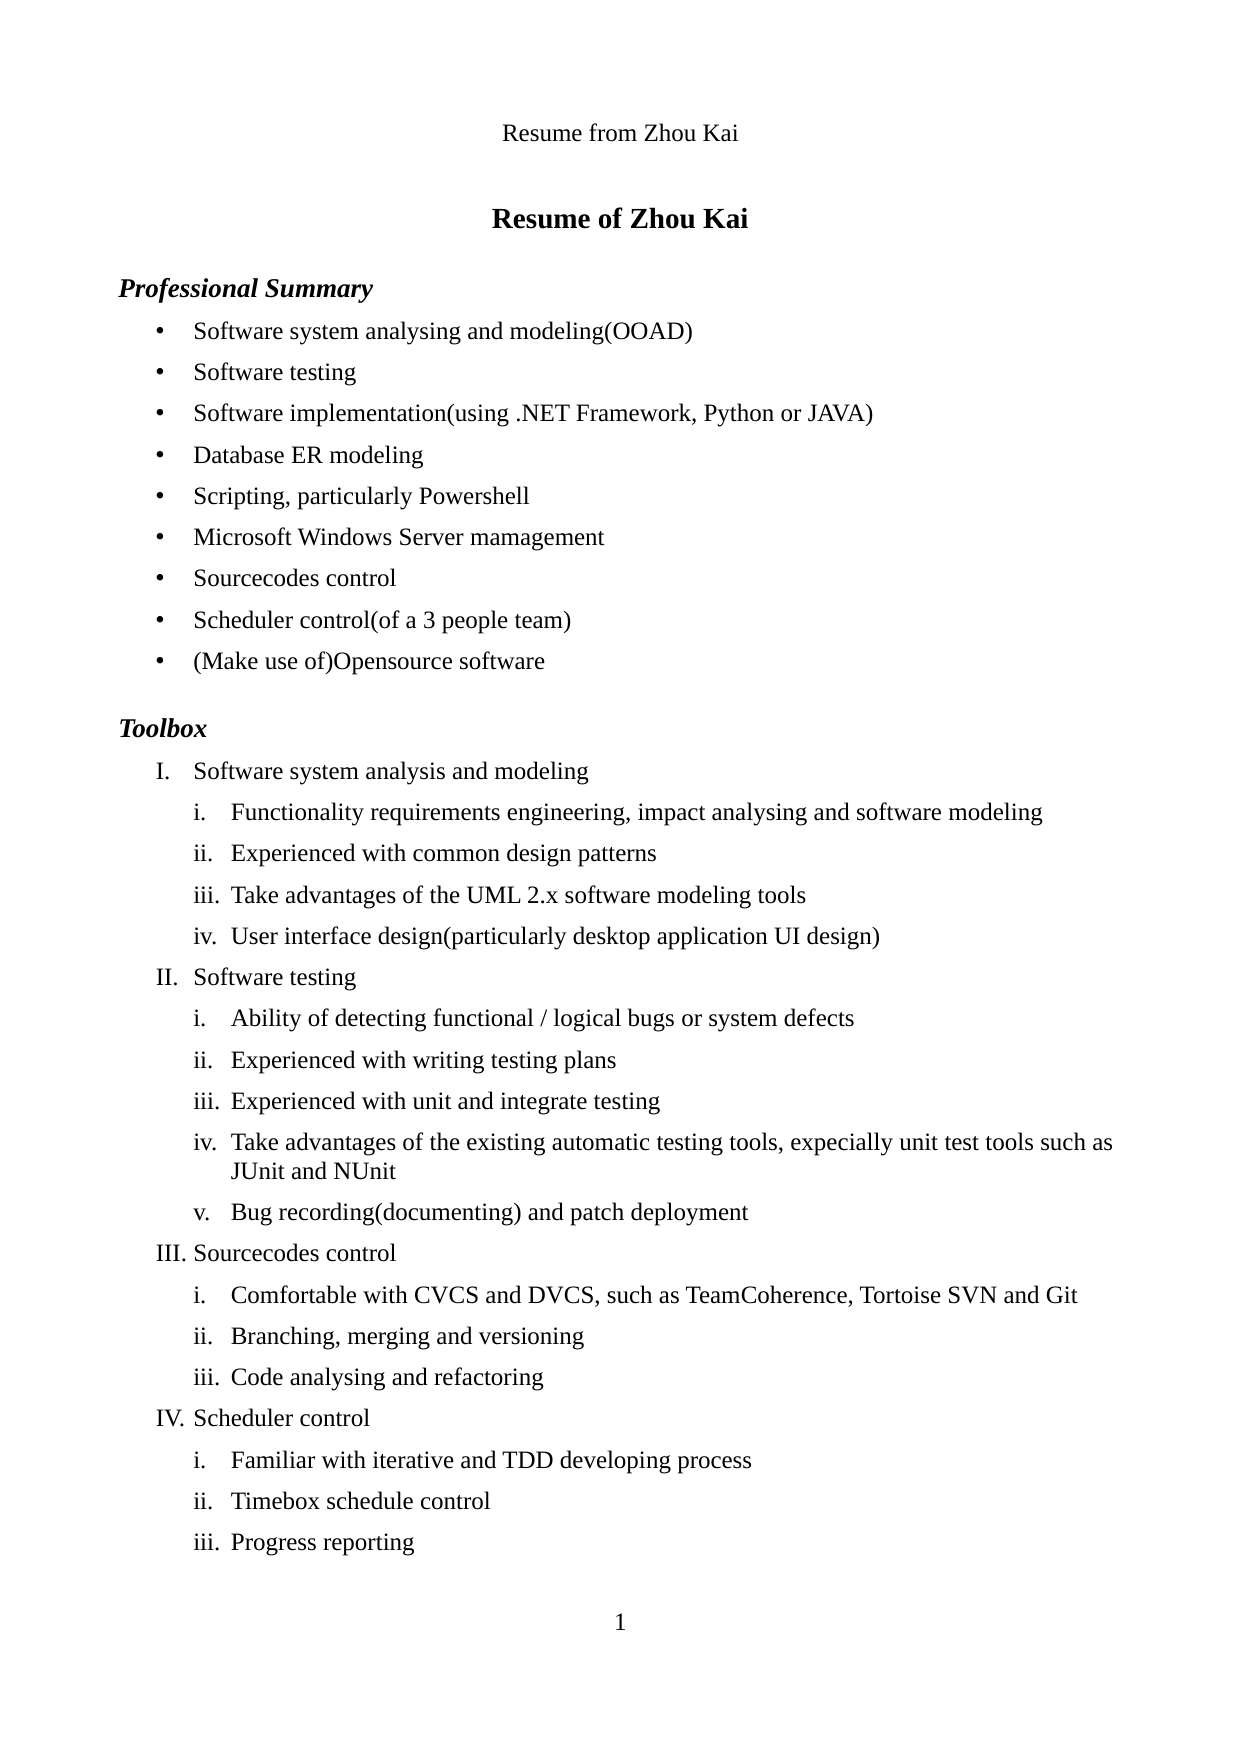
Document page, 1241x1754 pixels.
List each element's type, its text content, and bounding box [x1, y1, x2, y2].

list (Make use of)Opensource software [156, 646, 1122, 675]
list Take advantages of the UML 2.x software modeling tools [193, 880, 1122, 908]
list Software system analysing and modeling(OOAD) [156, 316, 1122, 345]
list Software system analysis and modeling [156, 756, 1122, 785]
list Comfortable with CVCS and DVCS, such as TeamCoherence, Tortoise SVN and Git [193, 1280, 1122, 1308]
list User interface design(particularly desktop application UI design) [193, 921, 1122, 950]
list Code analysing and refactoring [193, 1362, 1122, 1391]
list Functionality requirements engineering, impact analysing and software modeling [193, 797, 1122, 826]
list Timebox schedule control [193, 1486, 1122, 1515]
list Bug recording(documenting) and patch deployment [193, 1197, 1122, 1226]
list Progress reporting [193, 1527, 1122, 1556]
list Scripting, particularly Powershell [156, 481, 1122, 510]
list Experienced with unit and integrate testing [193, 1086, 1122, 1115]
list Microsoft Windows Server mamagement [156, 522, 1122, 551]
list Ability of detecting functional / logical bugs or system defects [193, 1003, 1122, 1032]
list Experienced with common design patterns [193, 838, 1122, 867]
list Familiar with iterative and TDD developing process [193, 1445, 1122, 1473]
list Sourcecodes control [156, 1238, 1122, 1267]
title Resume of Zhou Kai [118, 201, 1122, 235]
list Branching, merging and versioning [193, 1321, 1122, 1350]
list Software implementation(using .NET Framework, Python or JAVA) [156, 398, 1122, 427]
list Database ER modeling [156, 440, 1122, 468]
list Sourcecodes control [156, 563, 1122, 592]
list Take advantages of the existing automatic testing tools, expecially unit test tools such as JUnit and NUnit [193, 1127, 1122, 1185]
list Software testing [156, 962, 1122, 991]
list Experienced with writing testing plans [193, 1045, 1122, 1073]
subtitle Professional Summary [118, 272, 1122, 303]
list Software testing [156, 357, 1122, 386]
list Scheduler control [156, 1403, 1122, 1432]
list Scheduler control(of a 3 people team) [156, 605, 1122, 633]
subtitle Toolbox [118, 712, 1122, 743]
